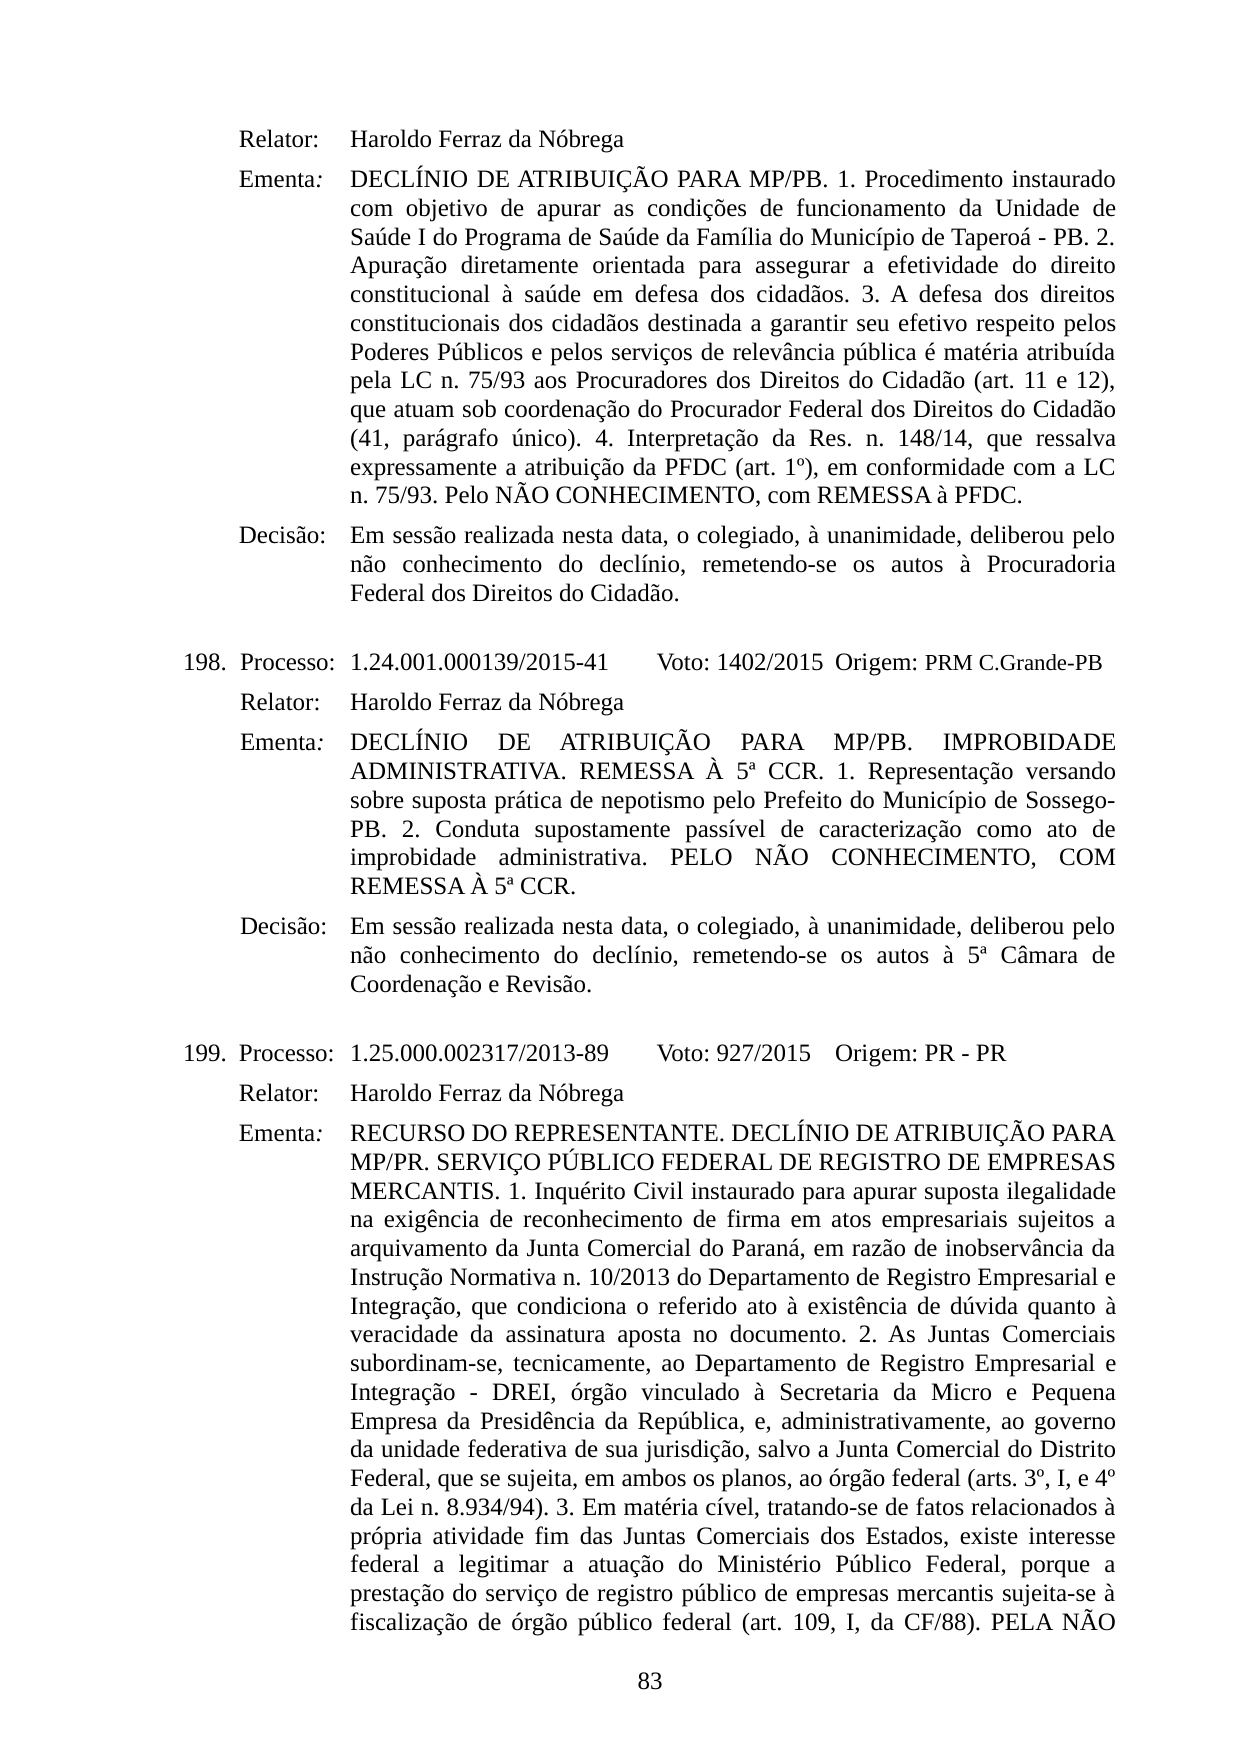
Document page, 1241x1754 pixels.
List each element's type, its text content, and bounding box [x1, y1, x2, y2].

table_cell [177, 722, 234, 906]
table_cell Haroldo Ferraz da Nóbrega [344, 118, 1122, 158]
table_header 1.25.000.002317/2013-89 [344, 1032, 651, 1072]
table_cell Em sessão realizada nesta data, o colegiado, à unanimidade, deliberou pelo não conhecimento do declínio, remetendo-se os autos à Procuradoria Federal dos Direitos do Cidadão. [344, 515, 1122, 612]
table_cell Decisão: [233, 515, 344, 612]
table_cell Haroldo Ferraz da Nóbrega [344, 681, 1122, 722]
table_cell Decisão: [234, 906, 344, 1003]
table_header Voto: 1402/2015 [651, 641, 829, 681]
table_cell Haroldo Ferraz da Nóbrega [344, 1072, 1122, 1112]
table_cell [177, 515, 233, 612]
table_header Processo: [233, 1032, 344, 1072]
table_cell [177, 906, 234, 1003]
table_header Origem: PR - PR [829, 1032, 1122, 1072]
table_cell [177, 1113, 233, 1641]
table_header 199. [177, 1032, 233, 1072]
table_header Processo: [234, 641, 344, 681]
table_cell DECLÍNIO DE ATRIBUIÇÃO PARA MP/PB. IMPROBIDADE ADMINISTRATIVA. REMESSA À 5ª CCR. 1. Representação versando sobre suposta prática de nepotismo pelo Prefeito do Município de Sossego-PB. 2. Conduta supostamente passível de caracterização como ato de improbidade administrativa. PELO NÃO CONHECIMENTO, COM REMESSA À 5ª CCR. [344, 722, 1122, 906]
table_cell Relator: [234, 681, 344, 722]
table_cell Ementa: [233, 158, 344, 515]
table_header Voto: 927/2015 [651, 1032, 829, 1072]
table_cell [177, 1072, 233, 1112]
table_header Origem: PRM C.Grande-PB [829, 641, 1122, 681]
table_header 198. [177, 641, 234, 681]
table_cell Em sessão realizada nesta data, o colegiado, à unanimidade, deliberou pelo não conhecimento do declínio, remetendo-se os autos à 5ª Câmara de Coordenação e Revisão. [344, 906, 1122, 1003]
table_cell [177, 158, 233, 515]
table_cell [177, 681, 234, 722]
table_cell RECURSO DO REPRESENTANTE. DECLÍNIO DE ATRIBUIÇÃO PARA MP/PR. SERVIÇO PÚBLICO FEDERAL DE REGISTRO DE EMPRESAS MERCANTIS. 1. Inquérito Civil instaurado para apurar suposta ilegalidade na exigência de reconhecimento de firma em atos empresariais sujeitos a arquivamento da Junta Comercial do Paraná, em razão de inobservância da Instrução Normativa n. 10/2013 do Departamento de Registro Empresarial e Integração, que condiciona o referido ato à existência de dúvida quanto à veracidade da assinatura aposta no documento. 2. As Juntas Comerciais subordinam-se, tecnicamente, ao Departamento de Registro Empresarial e Integração - DREI, órgão vinculado à Secretaria da Micro e Pequena Empresa da Presidência da República, e, administrativamente, ao governo da unidade federativa de sua jurisdição, salvo a Junta Comercial do Distrito Federal, que se sujeita, em ambos os planos, ao órgão federal (arts. 3º, I, e 4º da Lei n. 8.934/94). 3. Em matéria cível, tratando-se de fatos relacionados à própria atividade fim das Juntas Comerciais dos Estados, existe interesse federal a legitimar a atuação do Ministério Público Federal, porque a prestação do serviço de registro público de empresas mercantis sujeita-se à fiscalização de órgão público federal (art. 109, I, da CF/88). PELA NÃO [344, 1113, 1122, 1641]
table_cell Ementa: [234, 722, 344, 906]
table_cell [177, 118, 233, 158]
table_cell DECLÍNIO DE ATRIBUIÇÃO PARA MP/PB. 1. Procedimento instaurado com objetivo de apurar as condições de funcionamento da Unidade de Saúde I do Programa de Saúde da Família do Município de Taperoá - PB. 2. Apuração diretamente orientada para assegurar a efetividade do direito constitucional à saúde em defesa dos cidadãos. 3. A defesa dos direitos constitucionais dos cidadãos destinada a garantir seu efetivo respeito pelos Poderes Públicos e pelos serviços de relevância pública é matéria atribuída pela LC n. 75/93 aos Procuradores dos Direitos do Cidadão (art. 11 e 12), que atuam sob coordenação do Procurador Federal dos Direitos do Cidadão (41, parágrafo único). 4. Interpretação da Res. n. 148/14, que ressalva expressamente a atribuição da PFDC (art. 1º), em conformidade com a LC n. 75/93. Pelo NÃO CONHECIMENTO, com REMESSA à PFDC. [344, 158, 1122, 515]
table_cell Relator: [233, 1072, 344, 1112]
table_cell Relator: [233, 118, 344, 158]
table_header 1.24.001.000139/2015-41 [344, 641, 651, 681]
table_cell Ementa: [233, 1113, 344, 1641]
